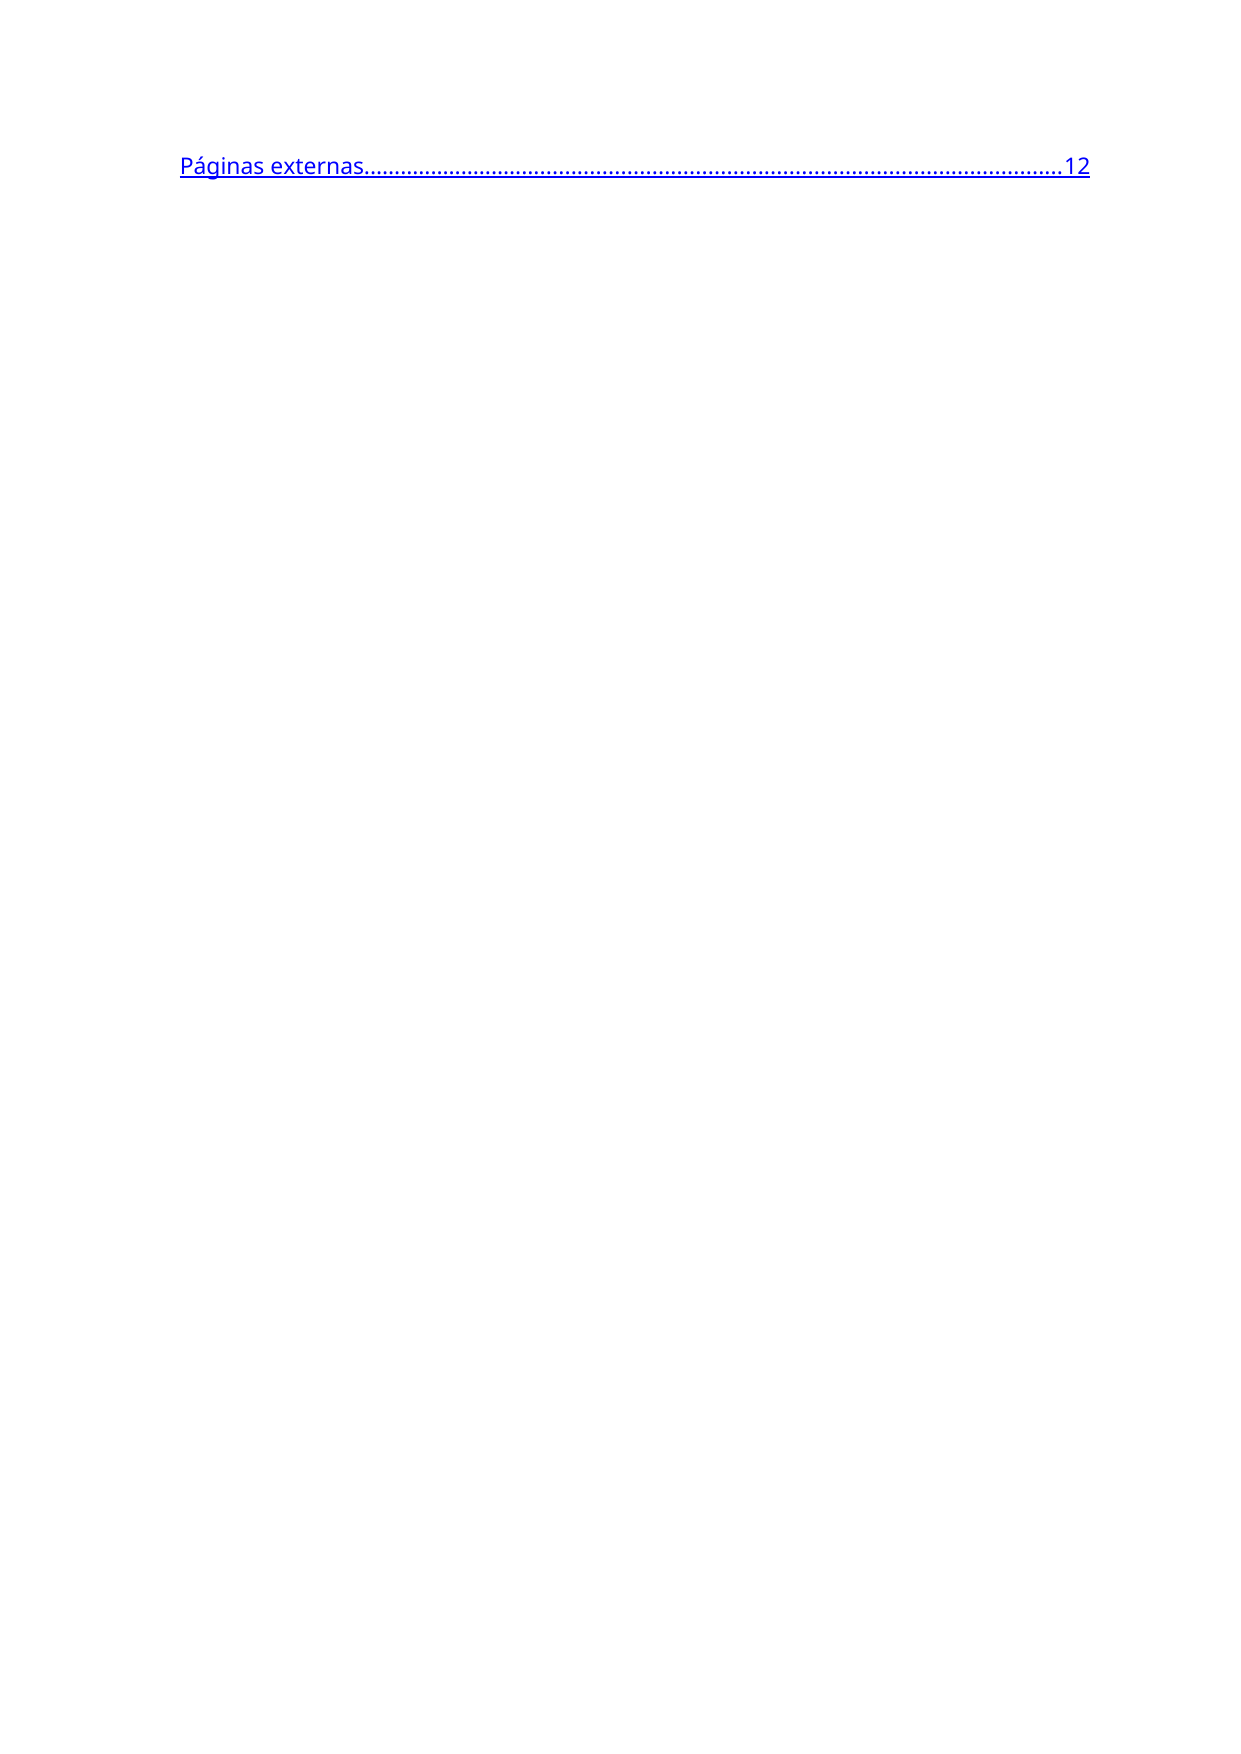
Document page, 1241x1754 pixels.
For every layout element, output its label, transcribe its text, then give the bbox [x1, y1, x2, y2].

text Páginas externas 12 [179, 150, 1090, 176]
text [179, 177, 1090, 181]
